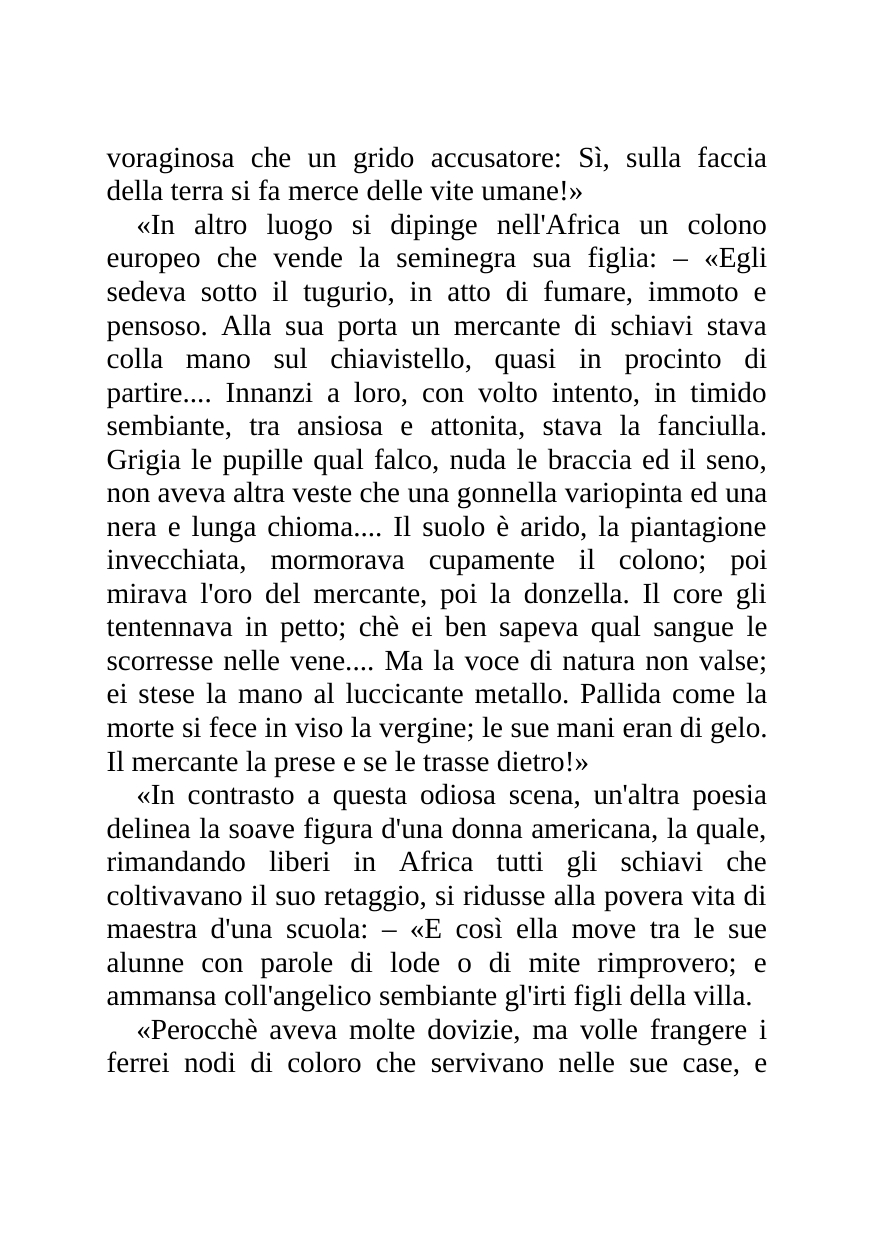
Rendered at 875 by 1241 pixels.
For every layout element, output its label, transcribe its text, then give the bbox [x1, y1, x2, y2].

text «In altro luogo si dipinge nell'Africa un colono europeo che vende la seminegra sua figlia: – «Egli sedeva sotto il tugurio, in atto di fumare, immoto e pensoso. Alla sua porta un mercante di schiavi stava colla mano sul chiavistello, quasi in procinto di partire.... Innanzi a loro, con volto intento, in timido sembiante, tra ansiosa e attonita, stava la fanciulla. Grigia le pupille qual falco, nuda le braccia ed il seno, non aveva altra veste che una gonnella variopinta ed una nera e lunga chioma.... Il suolo è arido, la piantagione invecchiata, mormorava cupamente il colono; poi mirava l'oro del mercante, poi la donzella. Il core gli tentennava in petto; chè ei ben sapeva qual sangue le scorresse nelle vene.... Ma la voce di natura non valse; ei stese la mano al luccicante metallo. Pallida come la morte si fece in viso la vergine; le sue mani eran di gelo. Il mercante la prese e se le trasse dietro!» [106, 207, 768, 777]
text «In contrasto a questa odiosa scena, un'altra poesia delinea la soave figura d'una donna americana, la quale, rimandando liberi in Africa tutti gli schiavi che coltivavano il suo retaggio, si ridusse alla povera vita di maestra d'una scuola: – «E così ella move tra le sue alunne con parole di lode o di mite rimprovero; e ammansa coll'angelico sembiante gl'irti figli della villa. [106, 777, 768, 1012]
text «Perocchè aveva molte dovizie, ma volle frangere i ferrei nodi di coloro che servivano nelle sue case, e [106, 1012, 768, 1079]
text voraginosa che un grido accusatore: Sì, sulla faccia della terra si fa merce delle vite umane!» [106, 140, 768, 207]
